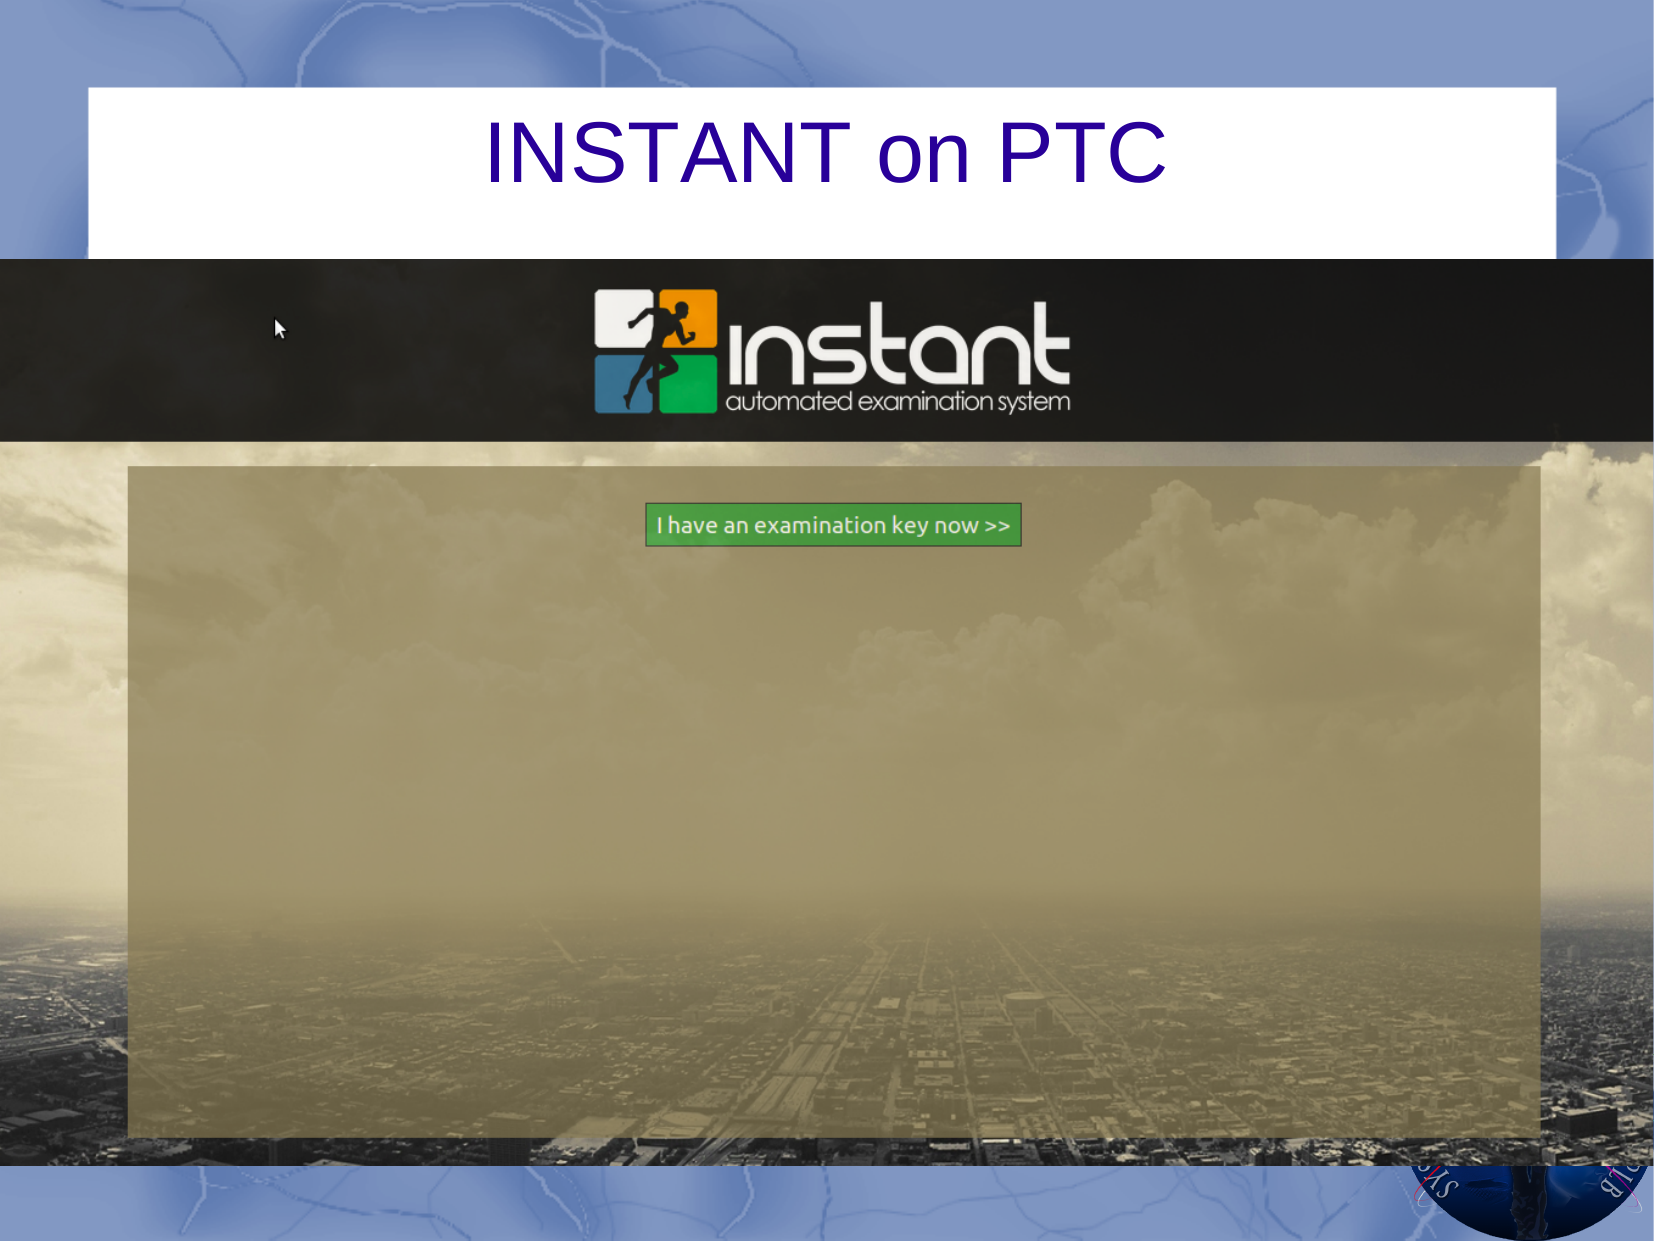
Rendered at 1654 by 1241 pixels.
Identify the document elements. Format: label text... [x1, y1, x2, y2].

title INSTANT on PTC [82, 49, 1571, 257]
picture [0, 0, 1654, 1241]
